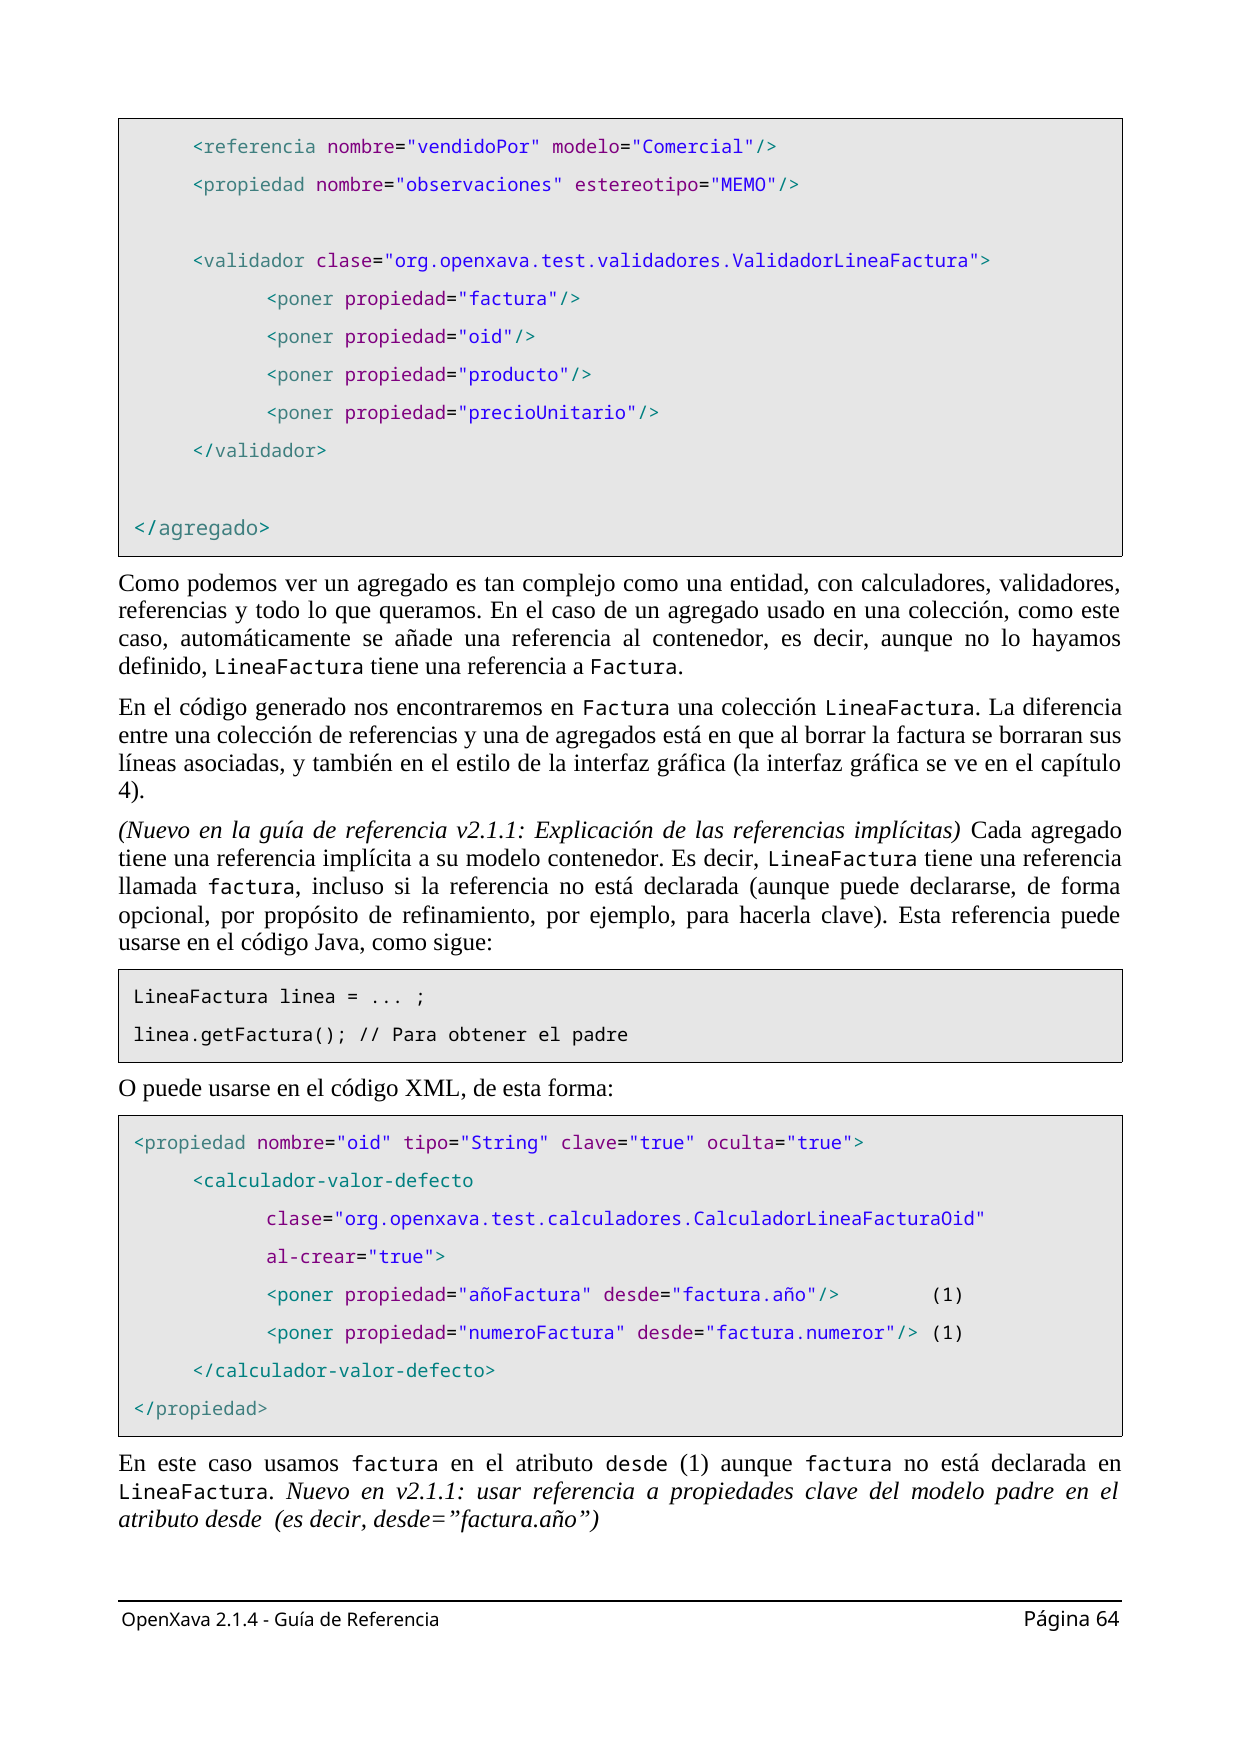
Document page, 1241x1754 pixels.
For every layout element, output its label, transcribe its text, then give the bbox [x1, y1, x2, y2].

text En el código generado nos encontraremos en Factura una colección LineaFactura. La diferencia entre una colección de referencias y una de agregados está en que al borrar la factura se borraran sus líneas asociadas, y también en el estilo de la interfaz gráfica (la interfaz gráfica se ve en el capítulo 4). [118, 693, 1122, 804]
text <poner propiedad="añoFactura" desde="factura.año"/> (1) [119, 1267, 1122, 1305]
text </propiedad> [119, 1381, 1122, 1436]
text <poner propiedad="oid"/> [119, 308, 1122, 346]
text <propiedad nombre="oid" tipo="String" clave="true" oculta="true"> [119, 1116, 1122, 1153]
text <validador clase="org.openxava.test.validadores.ValidadorLineaFactura"> [119, 232, 1122, 270]
text <referencia nombre="vendidoPor" modelo="Comercial"/> [119, 119, 1122, 156]
text clase="org.openxava.test.calculadores.CalculadorLineaFacturaOid" [119, 1191, 1122, 1229]
text LineaFactura linea = ... ; [119, 970, 1122, 1007]
text (Nuevo en la guía de referencia v2.1.1: Explicación de las referencias implícitas) Cada agregado tiene una referencia implícita a su modelo contenedor. Es decir, LineaFactura tiene una referencia llamada factura, incluso si la referencia no está declarada (aunque puede declararse, de forma opcional, por propósito de refinamiento, por ejemplo, para hacerla clave). Esta referencia puede usarse en el código Java, como sigue: [118, 817, 1122, 956]
text <poner propiedad="producto"/> [119, 346, 1122, 384]
text Como podemos ver un agregado es tan complejo como una entidad, con calculadores, validadores, referencias y todo lo que queramos. En el caso de un agregado usado en una colección, como este caso, automáticamente se añade una referencia al contenedor, es decir, aunque no lo hayamos definido, LineaFactura tiene una referencia a Factura. [118, 569, 1122, 680]
text <poner propiedad="numeroFactura" desde="factura.numeror"/> (1) [119, 1305, 1122, 1343]
text O puede usarse en el código XML, de esta forma: [118, 1074, 1122, 1102]
text </validador> [119, 422, 1122, 460]
text linea.getFactura(); // Para obtener el padre [119, 1007, 1122, 1062]
text </calculador-valor-defecto> [119, 1343, 1122, 1381]
text <poner propiedad="precioUnitario"/> [119, 384, 1122, 422]
text En este caso usamos factura en el atributo desde (1) aunque factura no está declarada en LineaFactura. Nuevo en v2.1.1: usar referencia a propiedades clave del modelo padre en el atributo desde (es decir, desde=”factura.año”) [118, 1449, 1122, 1533]
text <calculador-valor-defecto [119, 1153, 1122, 1191]
text </agregado> [119, 498, 1122, 556]
text <propiedad nombre="observaciones" estereotipo="MEMO"/> [119, 156, 1122, 194]
text <poner propiedad="factura"/> [119, 270, 1122, 308]
text al-crear="true"> [119, 1229, 1122, 1267]
